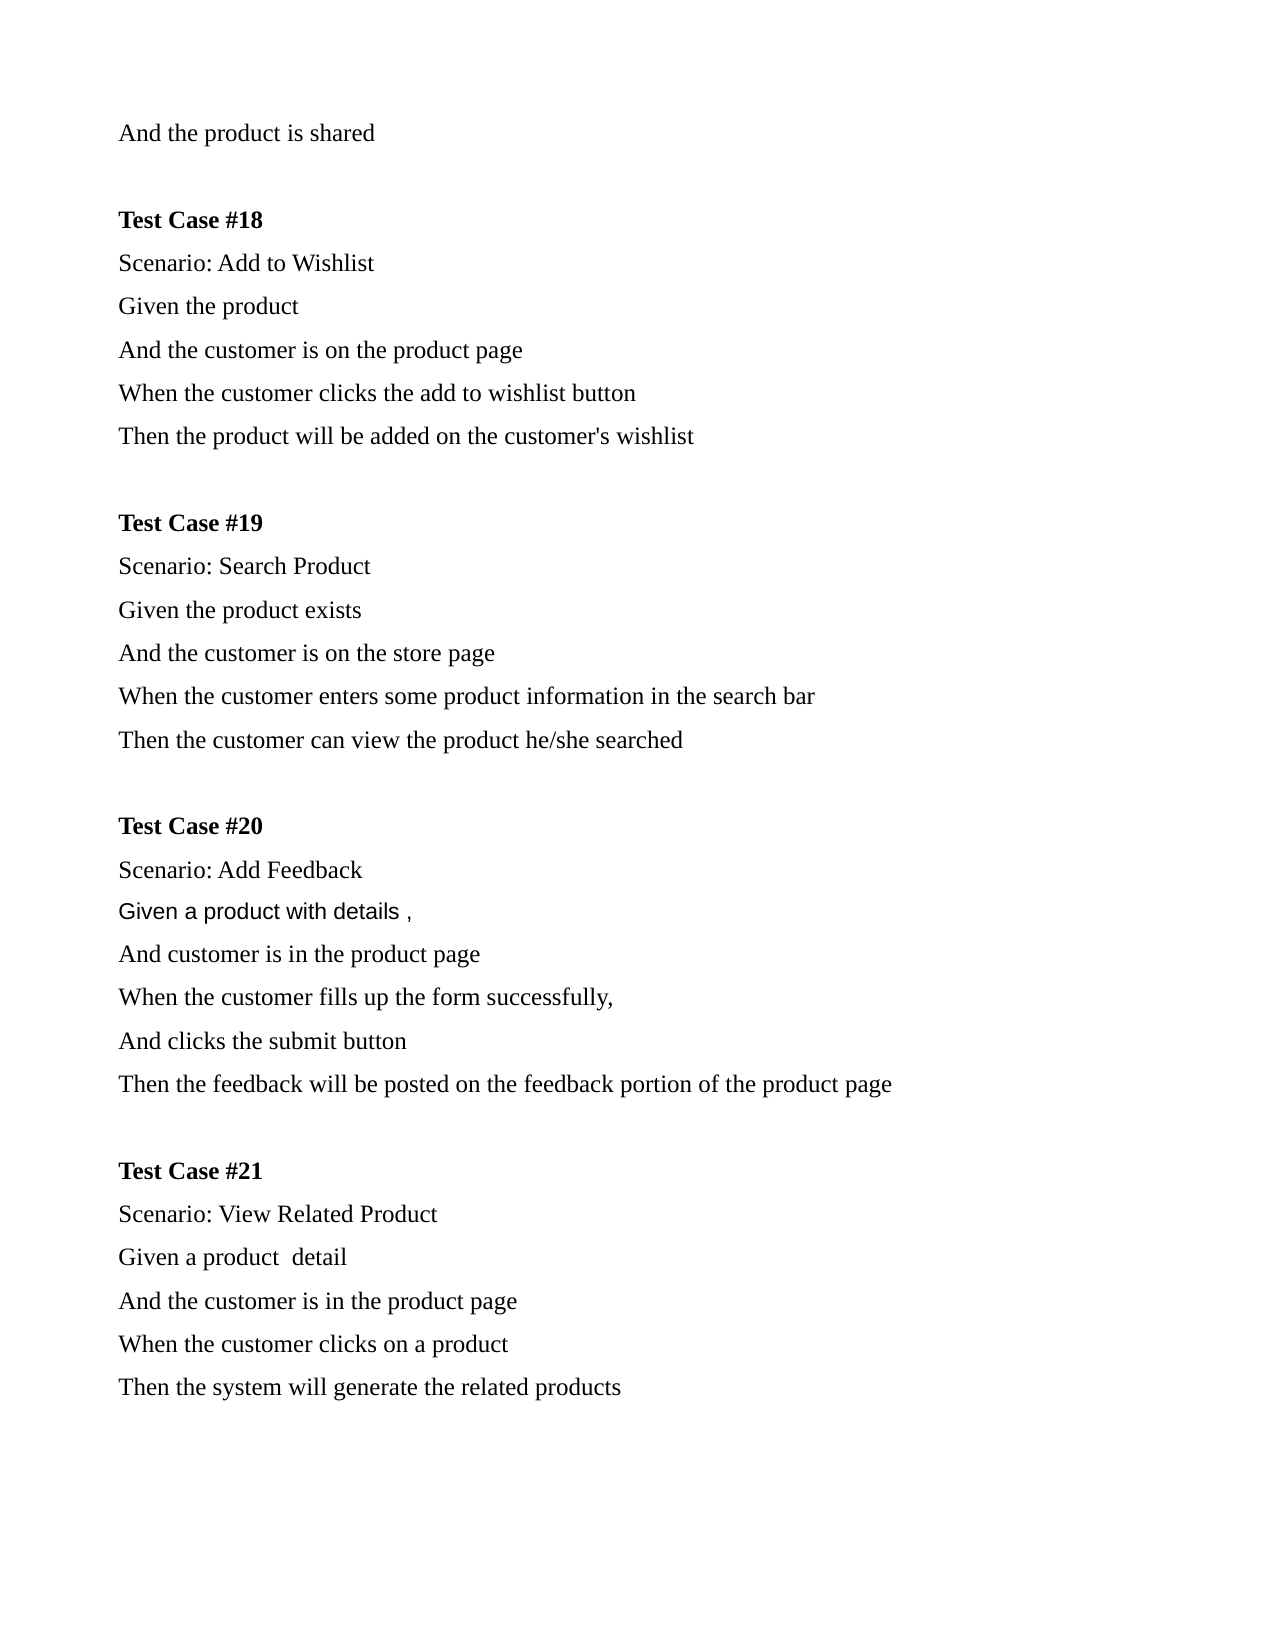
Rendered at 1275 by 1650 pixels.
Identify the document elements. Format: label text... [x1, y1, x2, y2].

text Given a product with details , [118, 898, 1157, 924]
text Then the system will generate the related products [118, 1372, 1157, 1401]
text When the customer clicks on a product [118, 1329, 1157, 1358]
text And the customer is in the product page [118, 1286, 1157, 1314]
text Given the product exists [118, 595, 1157, 623]
text Given a product detail [118, 1242, 1157, 1271]
text Scenario: Search Product [118, 551, 1157, 580]
text Scenario: Add to Wishlist [118, 248, 1157, 277]
text Then the feedback will be posted on the feedback portion of the product page [118, 1069, 1157, 1098]
text And the product is shared [118, 118, 1157, 147]
text Given the product [118, 291, 1157, 320]
text Scenario: View Related Product [118, 1199, 1157, 1228]
text And the customer is on the product page [118, 335, 1157, 363]
text Scenario: Add Feedback [118, 855, 1157, 883]
text Then the customer can view the product he/she searched [118, 725, 1157, 753]
text When the customer enters some product information in the search bar [118, 681, 1157, 710]
text Test Case #18 [118, 205, 1157, 233]
text And customer is in the product page [118, 939, 1157, 968]
text And clicks the submit button [118, 1026, 1157, 1054]
text And the customer is on the store page [118, 638, 1157, 667]
text When the customer fills up the form successfully, [118, 982, 1157, 1011]
text Test Case #19 [118, 508, 1157, 537]
text Test Case #21 [118, 1156, 1157, 1184]
text When the customer clicks the add to wishlist button [118, 378, 1157, 407]
text Test Case #20 [118, 811, 1157, 840]
text Then the product will be added on the customer's wishlist [118, 421, 1157, 450]
